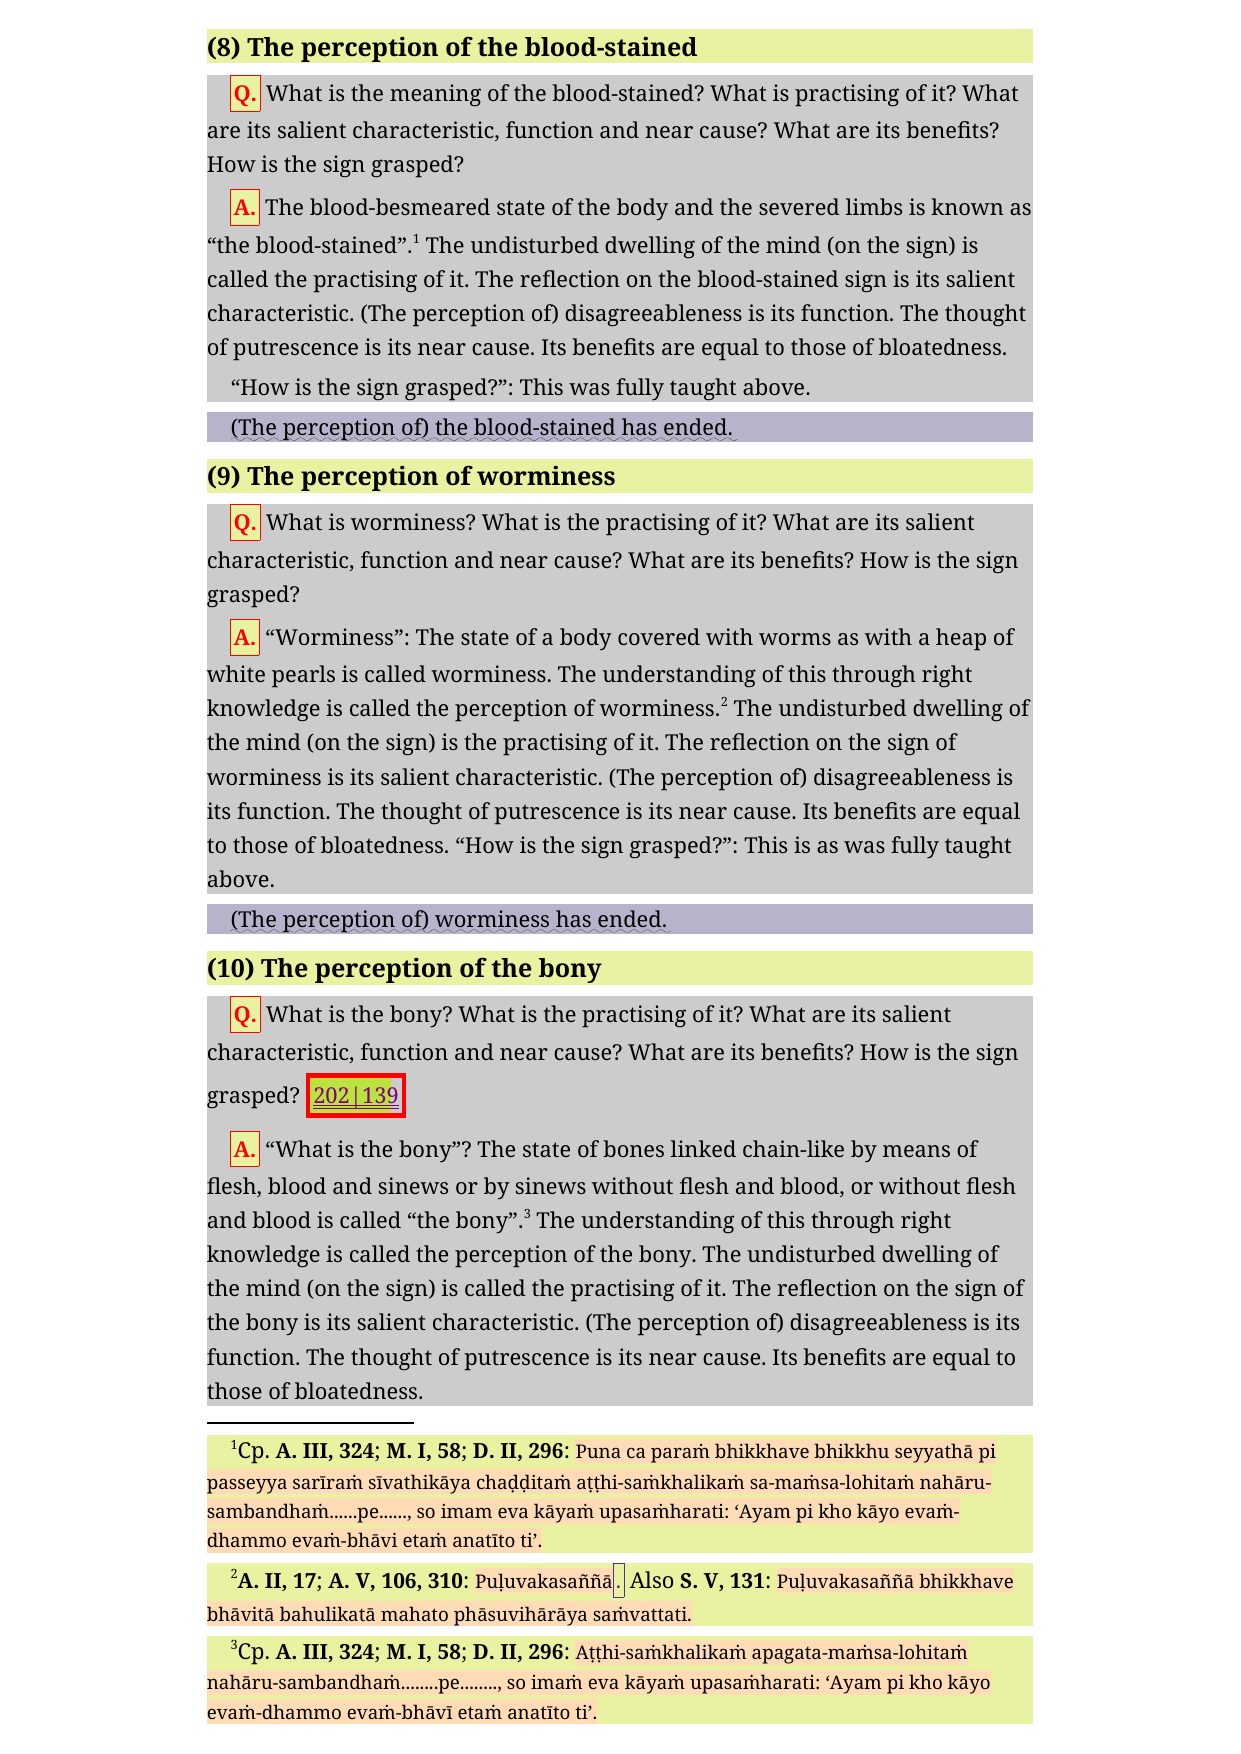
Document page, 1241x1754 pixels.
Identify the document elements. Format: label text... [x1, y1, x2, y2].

text Q. What is the bony? What is the practising of it? What are its salient characteristic, function and near cause? What are its benefits? How is the sign grasped? 202|139 [207, 996, 1033, 1118]
text Cp. A. III, 324; M. I, 58; D. II, 296: Aṭṭhi-saṁkhalikaṁ apagata-maṁsa-lohitaṁ nahāru-sambandhaṁ........pe........, so imaṁ eva kāyaṁ upasaṁharati: ‘Ayam pi kho kāyo evaṁ-dhammo evaṁ-bhāvī etaṁ anatīto ti’. [207, 1636, 1033, 1724]
subtitle (9) The perception of worminess [207, 459, 1033, 493]
text A. II, 17; A. V, 106, 310: Puḷuvakasaññā. Also S. V, 131: Puḷuvakasaññā bhikkhave bhāvitā bahulikatā mahato phāsuvihārāya saṁvattati. [207, 1563, 1033, 1626]
text Q. What is worminess? What is the practising of it? What are its salient characteristic, function and near cause? What are its benefits? How is the sign grasped? [207, 504, 1033, 608]
subtitle (8) The perception of the blood-stained [207, 29, 1033, 63]
text A. “What is the bony”? The state of bones linked chain-like by means of flesh, blood and sinews or by sinews without flesh and blood, or without flesh and blood is called “the bony”. The understanding of this through right knowledge is called the perception of the bony. The undisturbed dwelling of the mind (on the sign) is called the practising of it. The reflection on the sign of the bony is its salient characteristic. (The perception of) disagreeableness is its function. The thought of putrescence is its near cause. Its benefits are equal to those of bloatedness. [207, 1131, 1033, 1406]
text “How is the sign grasped?”: This was fully taught above. [207, 372, 1033, 402]
text (The perception of) worminess has ended. [207, 904, 1033, 934]
text Q. What is the meaning of the blood-stained? What is practising of it? What are its salient characteristic, function and near cause? What are its benefits? How is the sign grasped? [207, 75, 1033, 179]
text A. The blood-besmeared state of the body and the severed limbs is known as “the blood-stained”. The undisturbed dwelling of the mind (on the sign) is called the practising of it. The reflection on the blood-stained sign is its salient characteristic. (The perception of) disagreeableness is its function. The thought of putrescence is its near cause. Its benefits are equal to those of bloatedness. [207, 189, 1033, 362]
text Cp. A. III, 324; M. I, 58; D. II, 296: Puna ca paraṁ bhikkhave bhikkhu seyyathā pi passeyya sarīraṁ sīvathikāya chaḍḍitaṁ aṭṭhi-saṁkhalikaṁ sa-maṁsa-lohitaṁ nahāru-sambandhaṁ......pe......, so imam eva kāyaṁ upasaṁharati: ‘Ayam pi kho kāyo evaṁ-dhammo evaṁ-bhāvi etaṁ anatīto ti’. [207, 1435, 1033, 1553]
subtitle (10) The perception of the bony [207, 951, 1033, 985]
text A. “Worminess”: The state of a body covered with worms as with a heap of white pearls is called worminess. The understanding of this through right knowledge is called the perception of worminess. The undisturbed dwelling of the mind (on the sign) is the practising of it. The reflection on the sign of worminess is its salient characteristic. (The perception of) disagreeableness is its function. The thought of putrescence is its near cause. Its benefits are equal to those of bloatedness. “How is the sign grasped?”: This is as was fully taught above. [207, 619, 1033, 894]
text (The perception of) the blood-stained has ended. [207, 412, 1033, 442]
